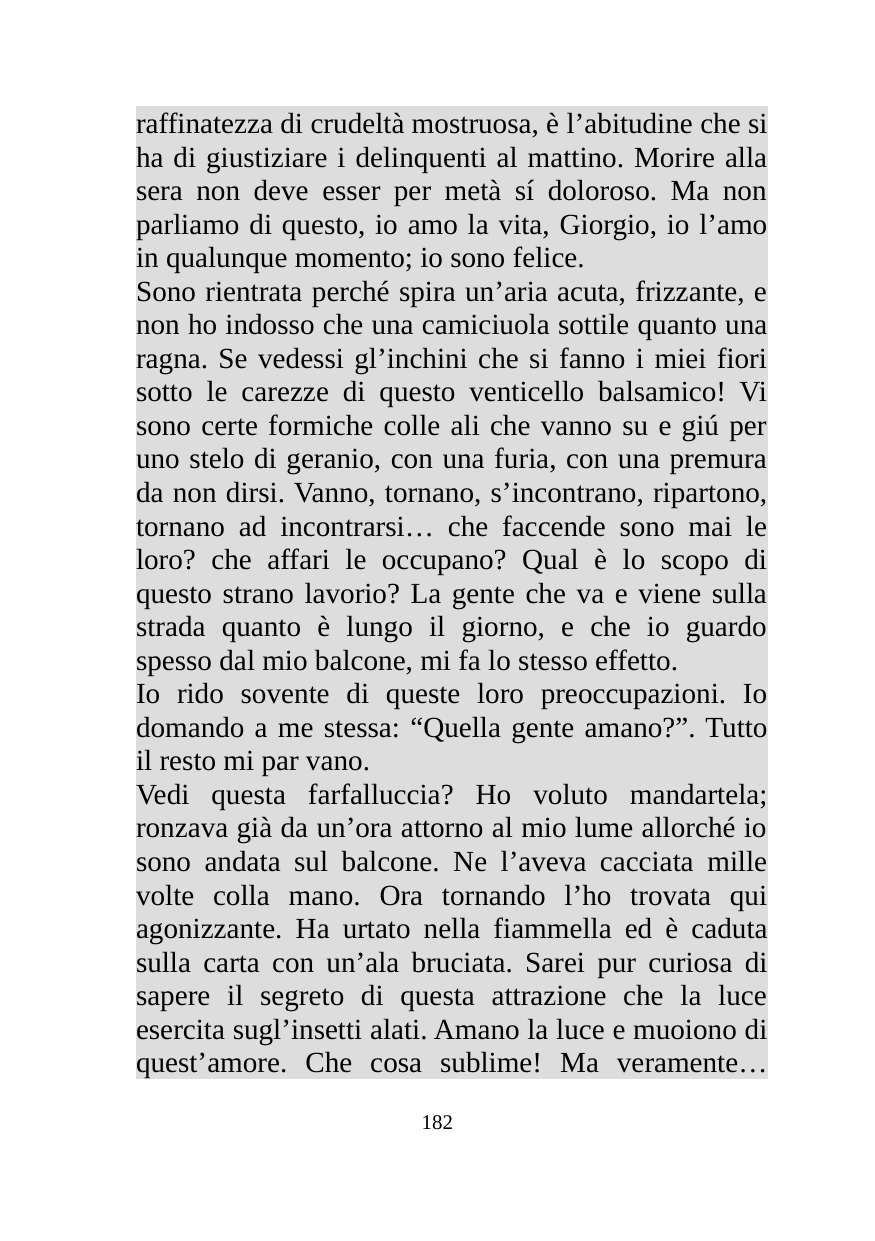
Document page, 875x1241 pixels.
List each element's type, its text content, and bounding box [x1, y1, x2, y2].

text Vedi questa farfalluccia? Ho voluto mandartela; ronzava già da un’ora attorno al mio lume allorché io sono andata sul balcone. Ne l’aveva cacciata mille volte colla mano. Ora tornando l’ho trovata qui agonizzante. Ha urtato nella fiammella ed è caduta sulla carta con un’ala bruciata. Sarei pur curiosa di sapere il segreto di questa attrazione che la luce esercita sugl’insetti alati. Amano la luce e muoiono di quest’amore. Che cosa sublime! Ma veramente… [136, 777, 768, 1079]
text Io rido sovente di queste loro preoccupazioni. Io domando a me stessa: “Quella gente amano?”. Tutto il resto mi par vano. [136, 676, 768, 777]
text Sono rientrata perché spira un’aria acuta, frizzante, e non ho indosso che una camiciuola sottile quanto una ragna. Se vedessi gl’inchini che si fanno i miei fiori sotto le carezze di questo venticello balsamico! Vi sono certe formiche colle ali che vanno su e giú per uno stelo di geranio, con una furia, con una premura da non dirsi. Vanno, tornano, s’incontrano, ripartono, tornano ad incontrarsi… che faccende sono mai le loro? che affari le occupano? Qual è lo scopo di questo strano lavorio? La gente che va e viene sulla strada quanto è lungo il giorno, e che io guardo spesso dal mio balcone, mi fa lo stesso effetto. [136, 274, 768, 676]
text raffinatezza di crudeltà mostruosa, è l’abitudine che si ha di giustiziare i delinquenti al mattino. Morire alla sera non deve esser per metà sí doloroso. Ma non parliamo di questo, io amo la vita, Giorgio, io l’amo in qualunque momento; io sono felice. [136, 106, 768, 274]
